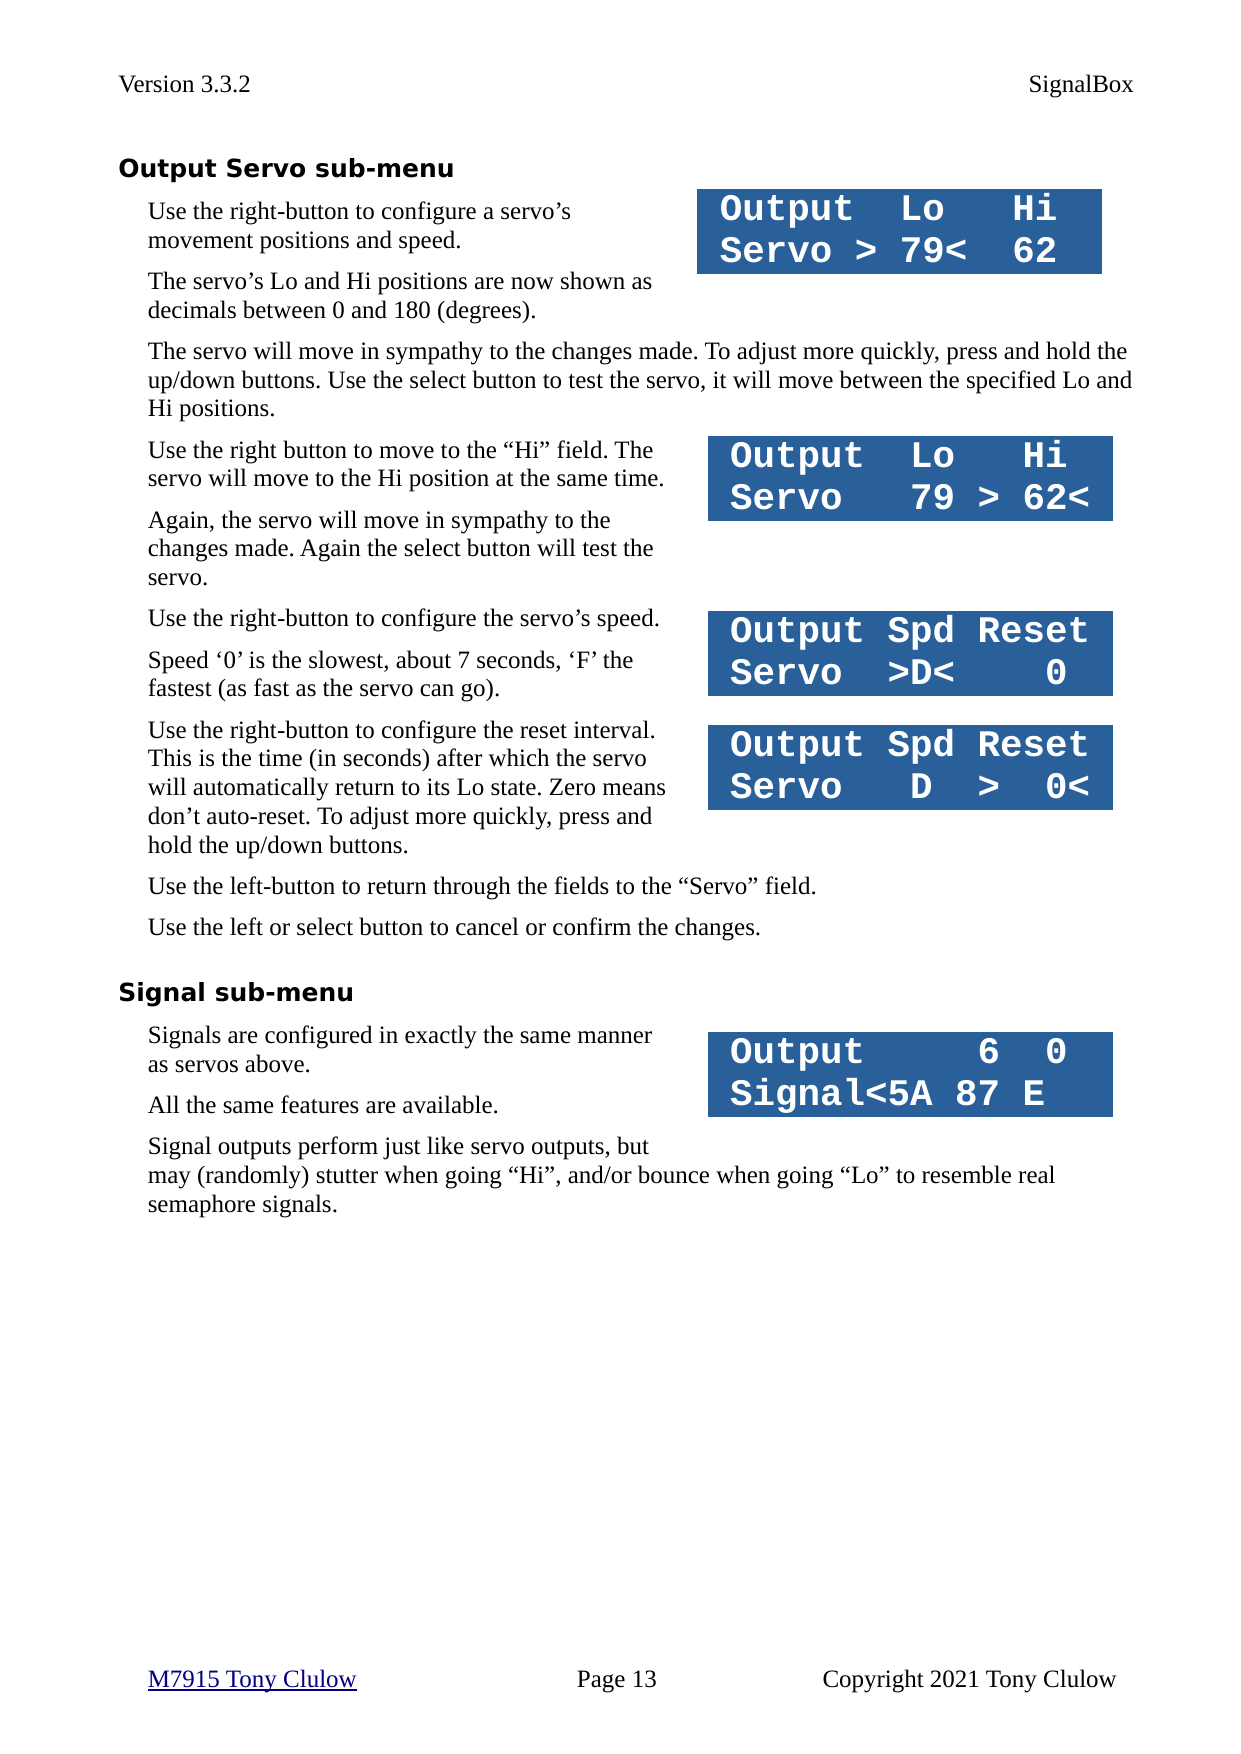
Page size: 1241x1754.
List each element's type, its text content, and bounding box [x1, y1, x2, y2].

subtitle Signal sub-menu [118, 978, 1134, 1008]
text Signals are configured in exactly the same manner as servos above. [148, 1020, 1134, 1078]
text The servo will move in sympathy to the changes made. To adjust more quickly, press and hold the up/down buttons. Use the select button to test the servo, it will move between the specified Lo and Hi positions. [148, 336, 1134, 422]
text Use the left or select button to cancel or confirm the changes. [148, 912, 1134, 941]
subtitle Output Servo sub-menu [118, 154, 1134, 183]
text Use the right-button to configure a servo’s movement positions and speed. [148, 196, 1134, 253]
text All the same features are available. [148, 1090, 1134, 1119]
text Again, the servo will move in sympathy to the changes made. Again the select button will test the servo. [148, 505, 1134, 591]
text Use the right-button to configure the reset interval. This is the time (in seconds) after which the servo will automatically return to its Lo state. Zero means don’t auto-reset. To adjust more quickly, press and hold the up/down buttons. [148, 715, 1134, 858]
text The servo’s Lo and Hi positions are now shown as decimals between 0 and 180 (degrees). [148, 266, 1134, 323]
text Speed ‘0’ is the slowest, about 7 seconds, ‘F’ the fastest (as fast as the servo can go). [148, 645, 1134, 702]
text Signal outputs perform just like servo outputs, but may (randomly) stutter when going “Hi”, and/or bounce when going “Lo” to resemble real semaphore signals. [148, 1131, 1134, 1218]
text Use the left-button to return through the fields to the “Servo” field. [148, 871, 1134, 900]
text Use the right-button to configure the servo’s speed. [148, 603, 1134, 632]
text Use the right button to move to the “Hi” field. The servo will move to the Hi position at the same time. [148, 435, 1134, 492]
